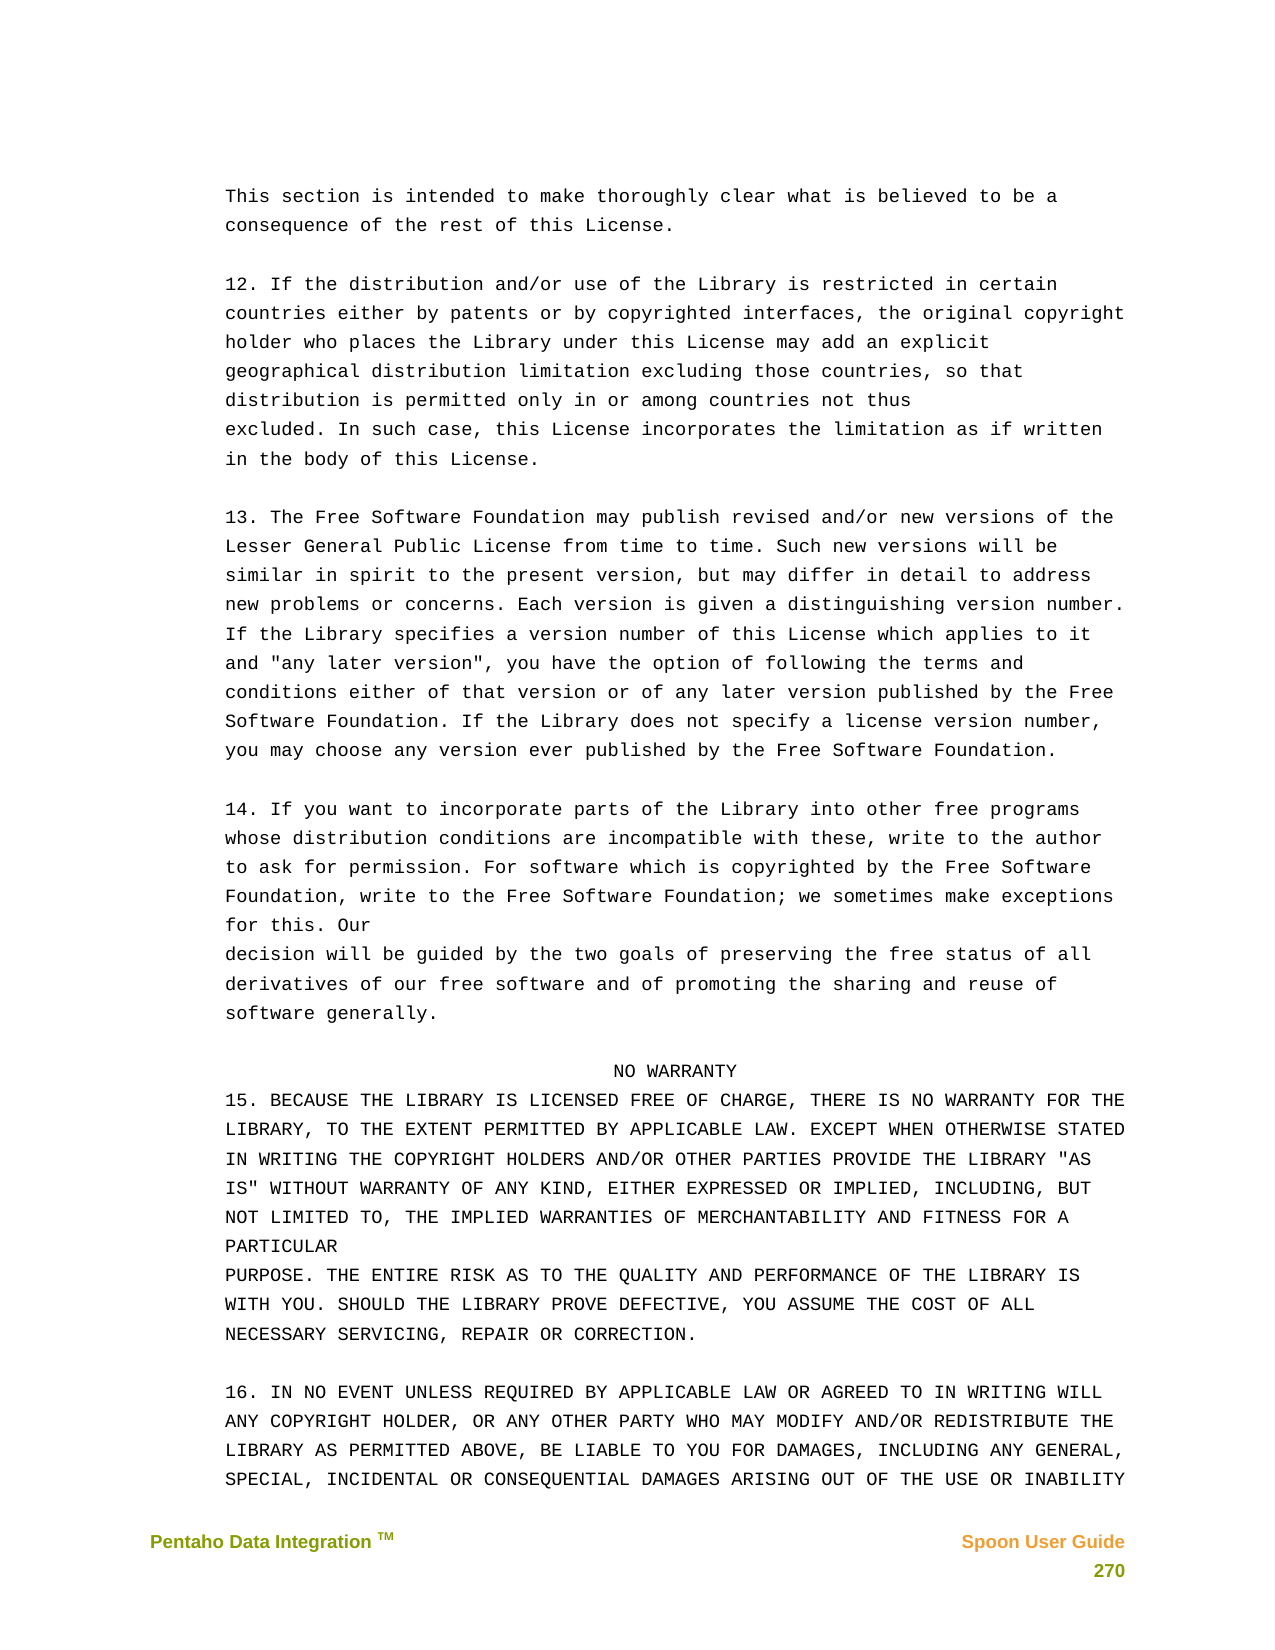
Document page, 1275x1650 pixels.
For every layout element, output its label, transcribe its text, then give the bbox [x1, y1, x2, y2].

text 16. IN NO EVENT UNLESS REQUIRED BY APPLICABLE LAW OR AGREED TO IN WRITING WILL ANY COPYRIGHT HOLDER, OR ANY OTHER PARTY WHO MAY MODIFY AND/OR REDISTRIBUTE THE LIBRARY AS PERMITTED ABOVE, BE LIABLE TO YOU FOR DAMAGES, INCLUDING ANY GENERAL, SPECIAL, INCIDENTAL OR CONSEQUENTIAL DAMAGES ARISING OUT OF THE USE OR INABILITY [225, 1375, 1125, 1492]
text 15. BECAUSE THE LIBRARY IS LICENSED FREE OF CHARGE, THERE IS NO WARRANTY FOR THE LIBRARY, TO THE EXTENT PERMITTED BY APPLICABLE LAW. EXCEPT WHEN OTHERWISE STATED IN WRITING THE COPYRIGHT HOLDERS AND/OR OTHER PARTIES PROVIDE THE LIBRARY "AS IS" WITHOUT WARRANTY OF ANY KIND, EITHER EXPRESSED OR IMPLIED, INCLUDING, BUT NOT LIMITED TO, THE IMPLIED WARRANTIES OF MERCHANTABILITY AND FITNESS FOR A PARTICULAR [225, 1083, 1125, 1258]
text PURPOSE. THE ENTIRE RISK AS TO THE QUALITY AND PERFORMANCE OF THE LIBRARY IS WITH YOU. SHOULD THE LIBRARY PROVE DEFECTIVE, YOU ASSUME THE COST OF ALL NECESSARY SERVICING, REPAIR OR CORRECTION. [225, 1258, 1125, 1346]
text NO WARRANTY [225, 1054, 1125, 1083]
text excluded. In such case, this License incorporates the limitation as if written in the body of this License. [225, 412, 1125, 471]
text This section is intended to make thoroughly clear what is believed to be a consequence of the rest of this License. [225, 179, 1125, 237]
text 12. If the distribution and/or use of the Library is restricted in certain countries either by patents or by copyrighted interfaces, the original copyright holder who places the Library under this License may add an explicit geographical distribution limitation excluding those countries, so that distribution is permitted only in or among countries not thus [225, 267, 1125, 412]
text 14. If you want to incorporate parts of the Library into other free programs whose distribution conditions are incompatible with these, write to the author to ask for permission. For software which is copyrighted by the Free Software Foundation, write to the Free Software Foundation; we sometimes make exceptions for this. Our [225, 792, 1125, 937]
text decision will be guided by the two goals of preserving the free status of all derivatives of our free software and of promoting the sharing and reuse of software generally. [225, 937, 1125, 1025]
text 13. The Free Software Foundation may publish revised and/or new versions of the Lesser General Public License from time to time. Such new versions will be similar in spirit to the present version, but may differ in detail to address new problems or concerns. Each version is given a distinguishing version number. If the Library specifies a version number of this License which applies to it and "any later version", you have the option of following the terms and conditions either of that version or of any later version published by the Free Software Foundation. If the Library does not specify a license version number, you may choose any version ever published by the Free Software Foundation. [225, 500, 1125, 762]
